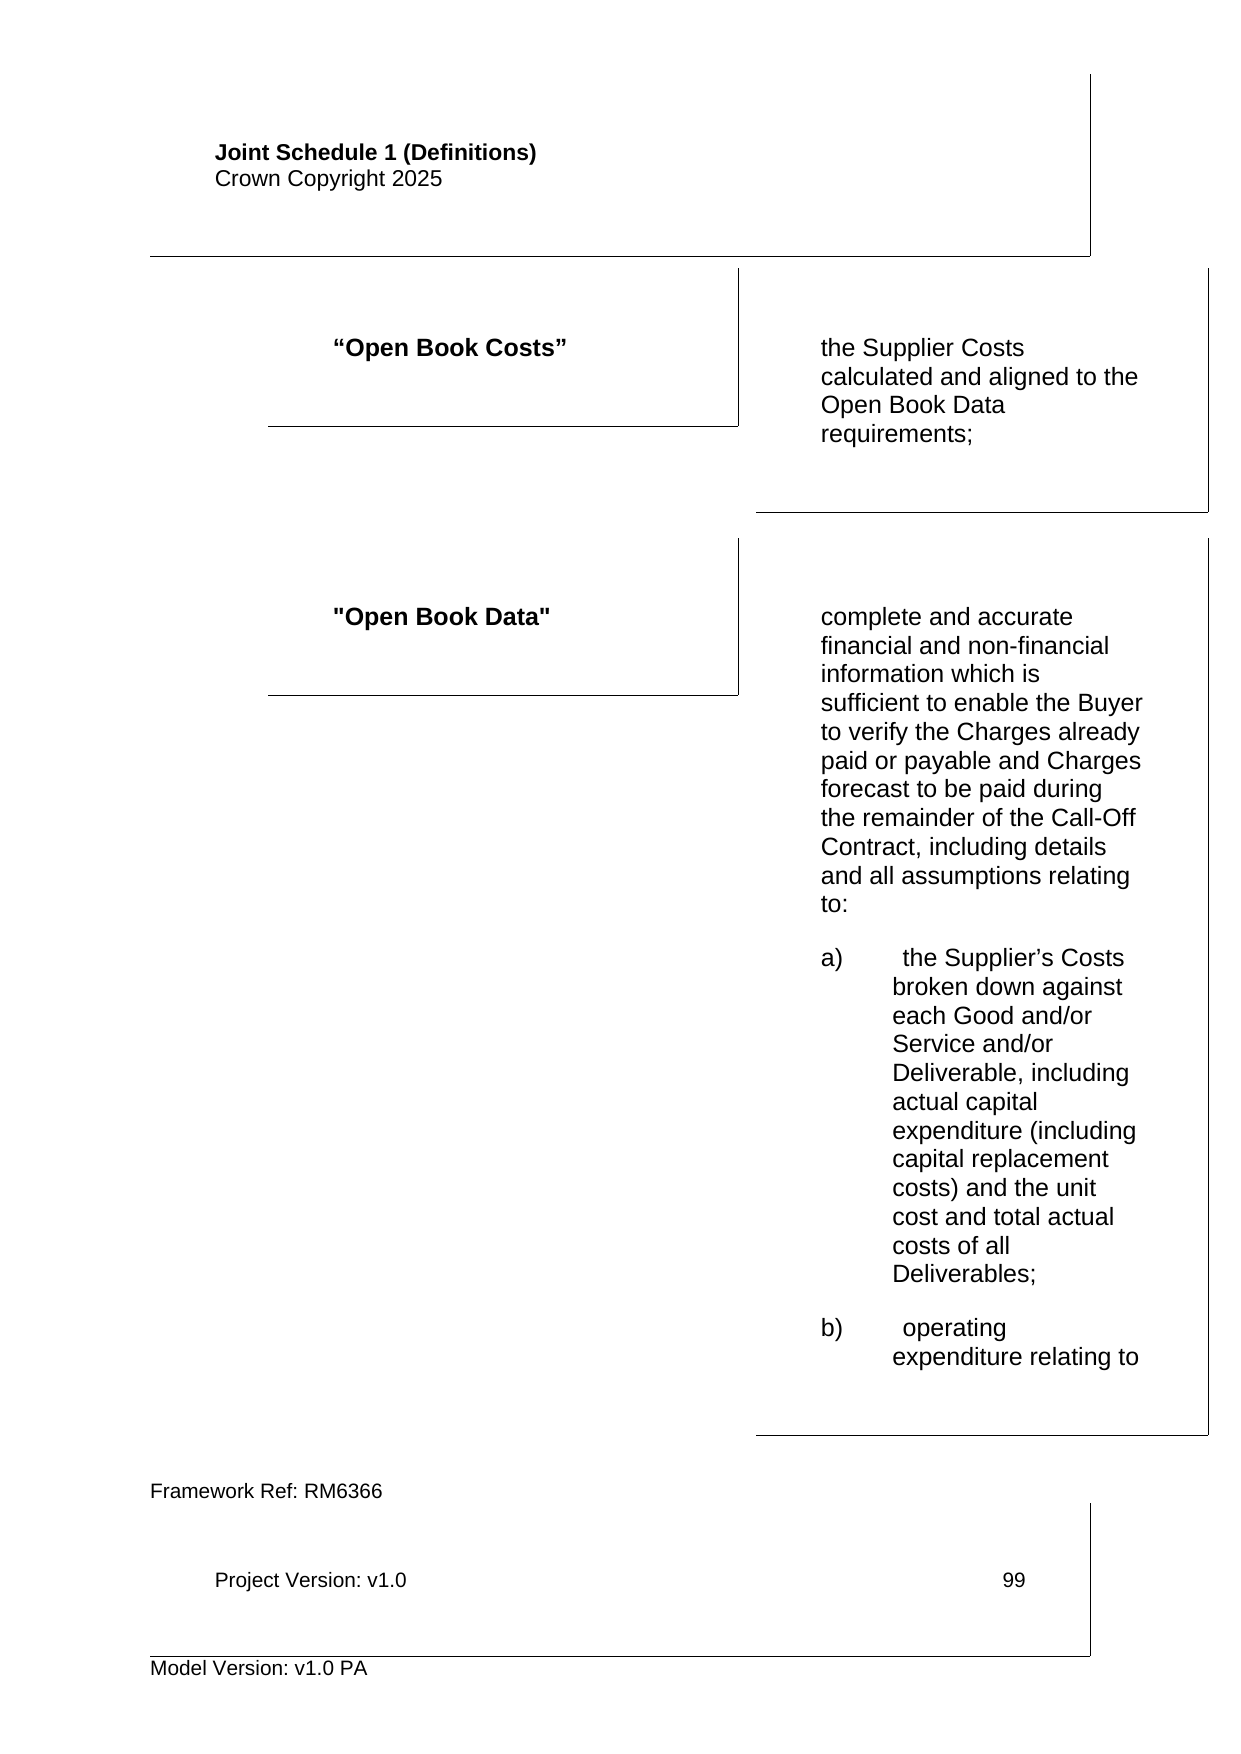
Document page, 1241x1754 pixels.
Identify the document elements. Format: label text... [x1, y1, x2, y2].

table_cell the Supplier Costs calculated and aligned to the Open Book Data requirements; [738, 256, 1208, 525]
table_cell “Open Book Costs” [268, 256, 738, 426]
table_cell "Open Book Data" [268, 525, 738, 695]
table_cell [268, 427, 738, 525]
table_cell complete and accurate financial and non-financial information which is sufficient to enable the Buyer to verify the Charges already paid or payable and Charges forecast to be paid during the remainder of the Call-Off Contract, including details and all assumptions relating to: the Supplier’s Costs broken down against each Good and/or Service and/or Deliverable, including actual capital expenditure (including capital replacement costs) and the unit cost and total actual costs of all Deliverables; operating expenditure relating to [738, 525, 1208, 1435]
table_cell [268, 696, 738, 1435]
